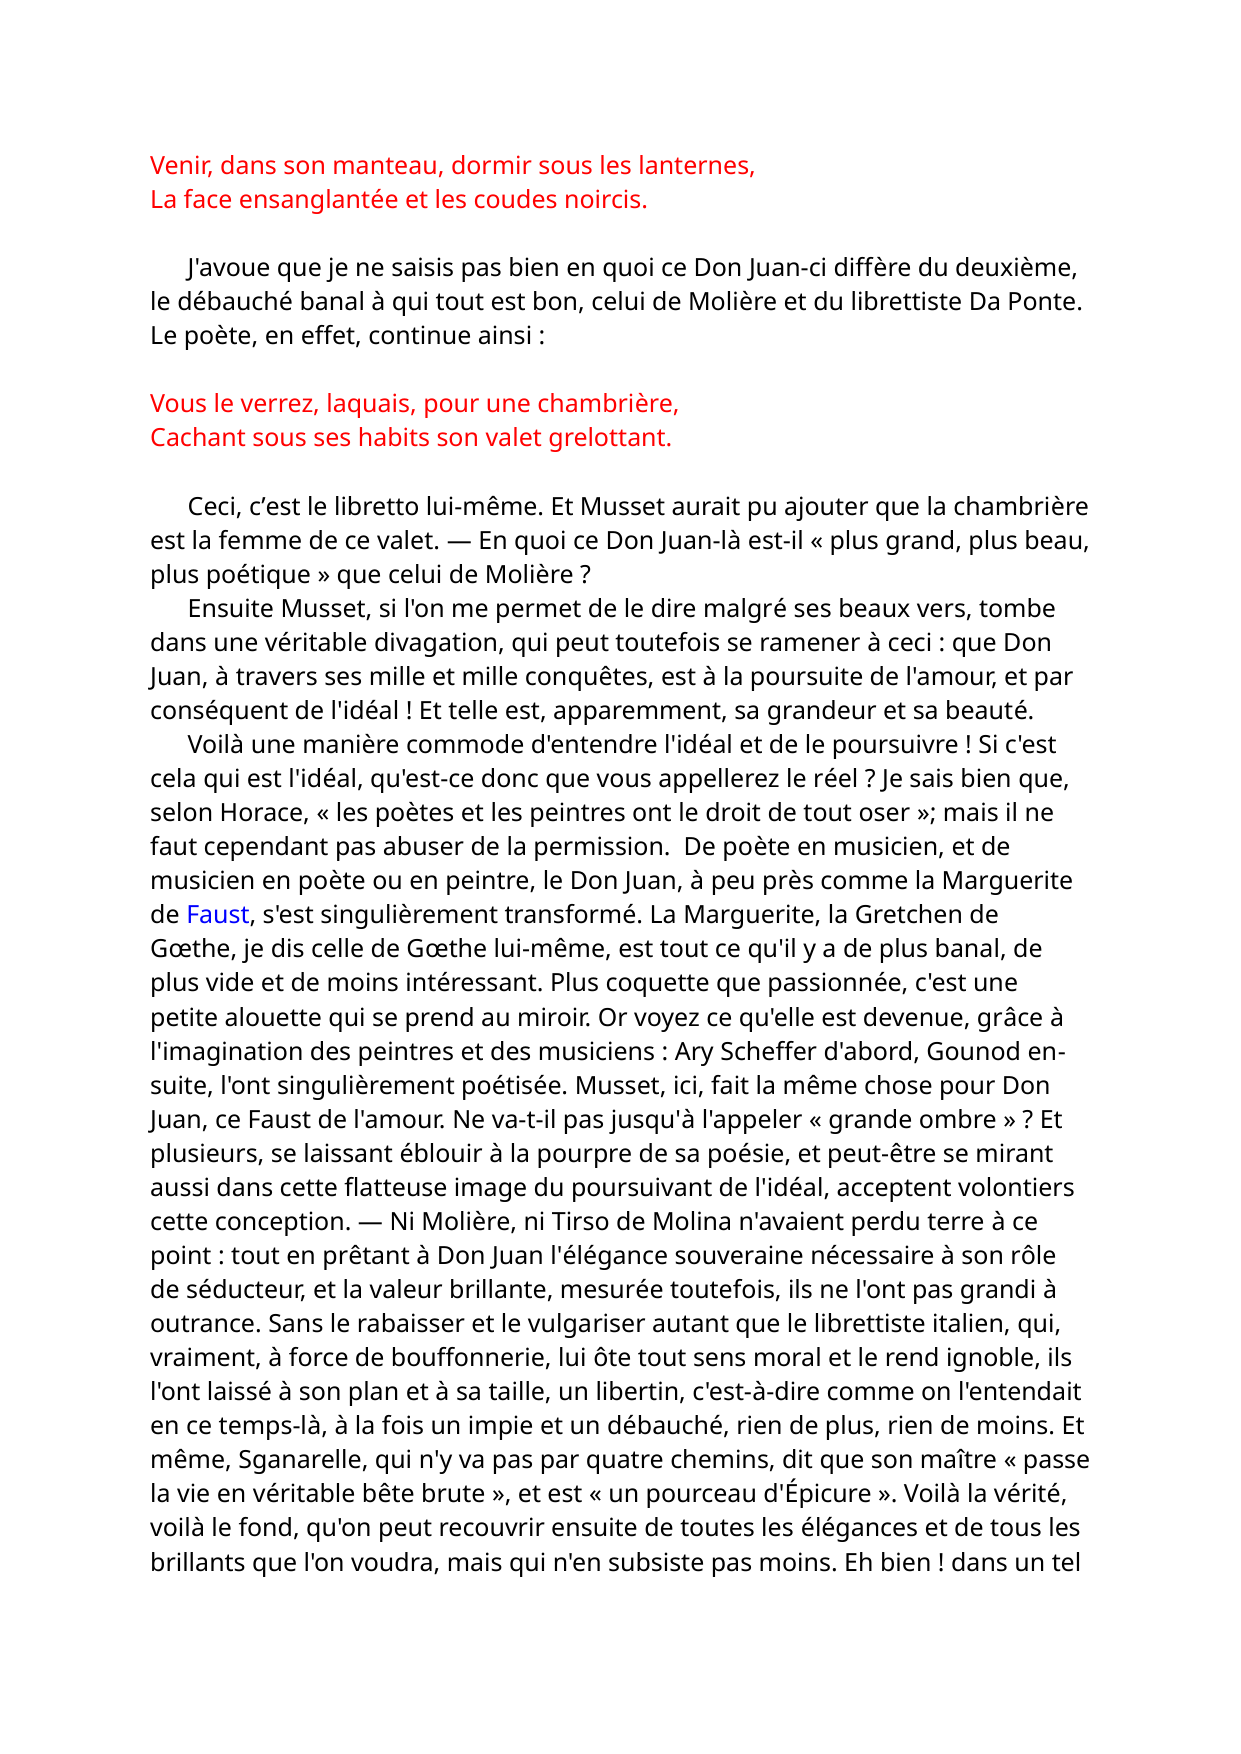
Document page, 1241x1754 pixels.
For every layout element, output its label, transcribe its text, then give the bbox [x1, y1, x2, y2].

text Venir, dans son manteau, dormir sous les lanternes, [150, 148, 1091, 182]
text Ensuite Musset, si l'on me permet de le dire malgré ses beaux vers, tombe dans une véritable di­vagation, qui peut toutefois se ramener à ceci : que Don Juan, à travers ses mille et mille con­quêtes, est à la poursuite de l'amour, et par consé­quent de l'idéal ! Et telle est, apparemment, sa grandeur et sa beauté. [150, 590, 1091, 727]
text Cachant sous ses habits son valet grelottant. [150, 420, 1091, 454]
text J'avoue que je ne saisis pas bien en quoi ce Don Juan-ci diffère du deuxième, le débauché banal à qui tout est bon, celui de Molière et du librettiste Da Ponte. Le poète, en effet, continue ainsi : [150, 250, 1091, 352]
text Voilà une manière commode d'entendre l'idéal et de le poursuivre ! Si c'est cela qui est l'idéal, qu'est-ce donc que vous appellerez le réel ? Je sais bien que, selon Horace, « les poètes et les peintres ont le droit de tout oser »; mais il ne faut cependant pas abuser de la permission. De poète en musicien, et de musicien en poète ou en peintre, le Don Juan, à peu près comme la Marguerite de Faust, s'est singulièrement trans­formé. La Marguerite, la Gretchen de Gœthe, je dis celle de Gœthe lui-même, est tout ce qu'il y a de plus banal, de plus vide et de moins intéressant. Plus coquette que passionnée, c'est une petite alouette qui se prend au miroir. Or voyez ce qu'elle est devenue, grâce à l'imagination des peintres et des musiciens : Ary Scheffer d'abord, Gounod en­suite, l'ont singulièrement poétisée. Musset, ici, fait la même chose pour Don Juan, ce Faust de l'amour. Ne va-t-il pas jusqu'à l'appeler « grande ombre » ? Et plusieurs, se laissant éblouir à la pourpre de sa poésie, et peut-être se mirant aussi dans cette flat­teuse image du poursuivant de l'idéal, acceptent volontiers cette conception. — Ni Molière, ni Tirso de Molina n'avaient perdu terre à ce point : tout en prêtant à Don Juan l'élégance souveraine né­cessaire à son rôle de séducteur, et la valeur brillante, mesurée toutefois, ils ne l'ont pas grandi à outrance. Sans le rabaisser et le vulga­riser autant que le librettiste italien, qui, vrai­ment, à force de bouffonnerie, lui ôte tout sens moral et le rend ignoble, ils l'ont laissé à son plan et à sa taille, un libertin, c'est-à-dire comme on l'entendait en ce temps-là, à la fois un impie et un débauché, rien de plus, rien de moins. Et même, Sganarelle, qui n'y va pas par quatre chemins, dit que son maître « passe la vie en véritable bête brute », et est « un pourceau d'Épicure ». Voilà la vérité, voilà le fond, qu'on peut recouvrir ensuite de toutes les élégances et de tous les brillants que l'on voudra, mais qui n'en subsiste pas moins. Eh bien ! dans un tel [150, 727, 1091, 1578]
text Vous le verrez, laquais, pour une chambrière, [150, 386, 1091, 420]
text La face ensanglantée et les coudes noircis. [150, 182, 1091, 216]
text Ceci, c’est le libretto lui-même. Et Musset aurait pu ajouter que la chambrière est la femme de ce valet. — En quoi ce Don Juan-là est-il « plus grand, plus beau, plus poétique » que celui de Molière ? [150, 488, 1091, 590]
